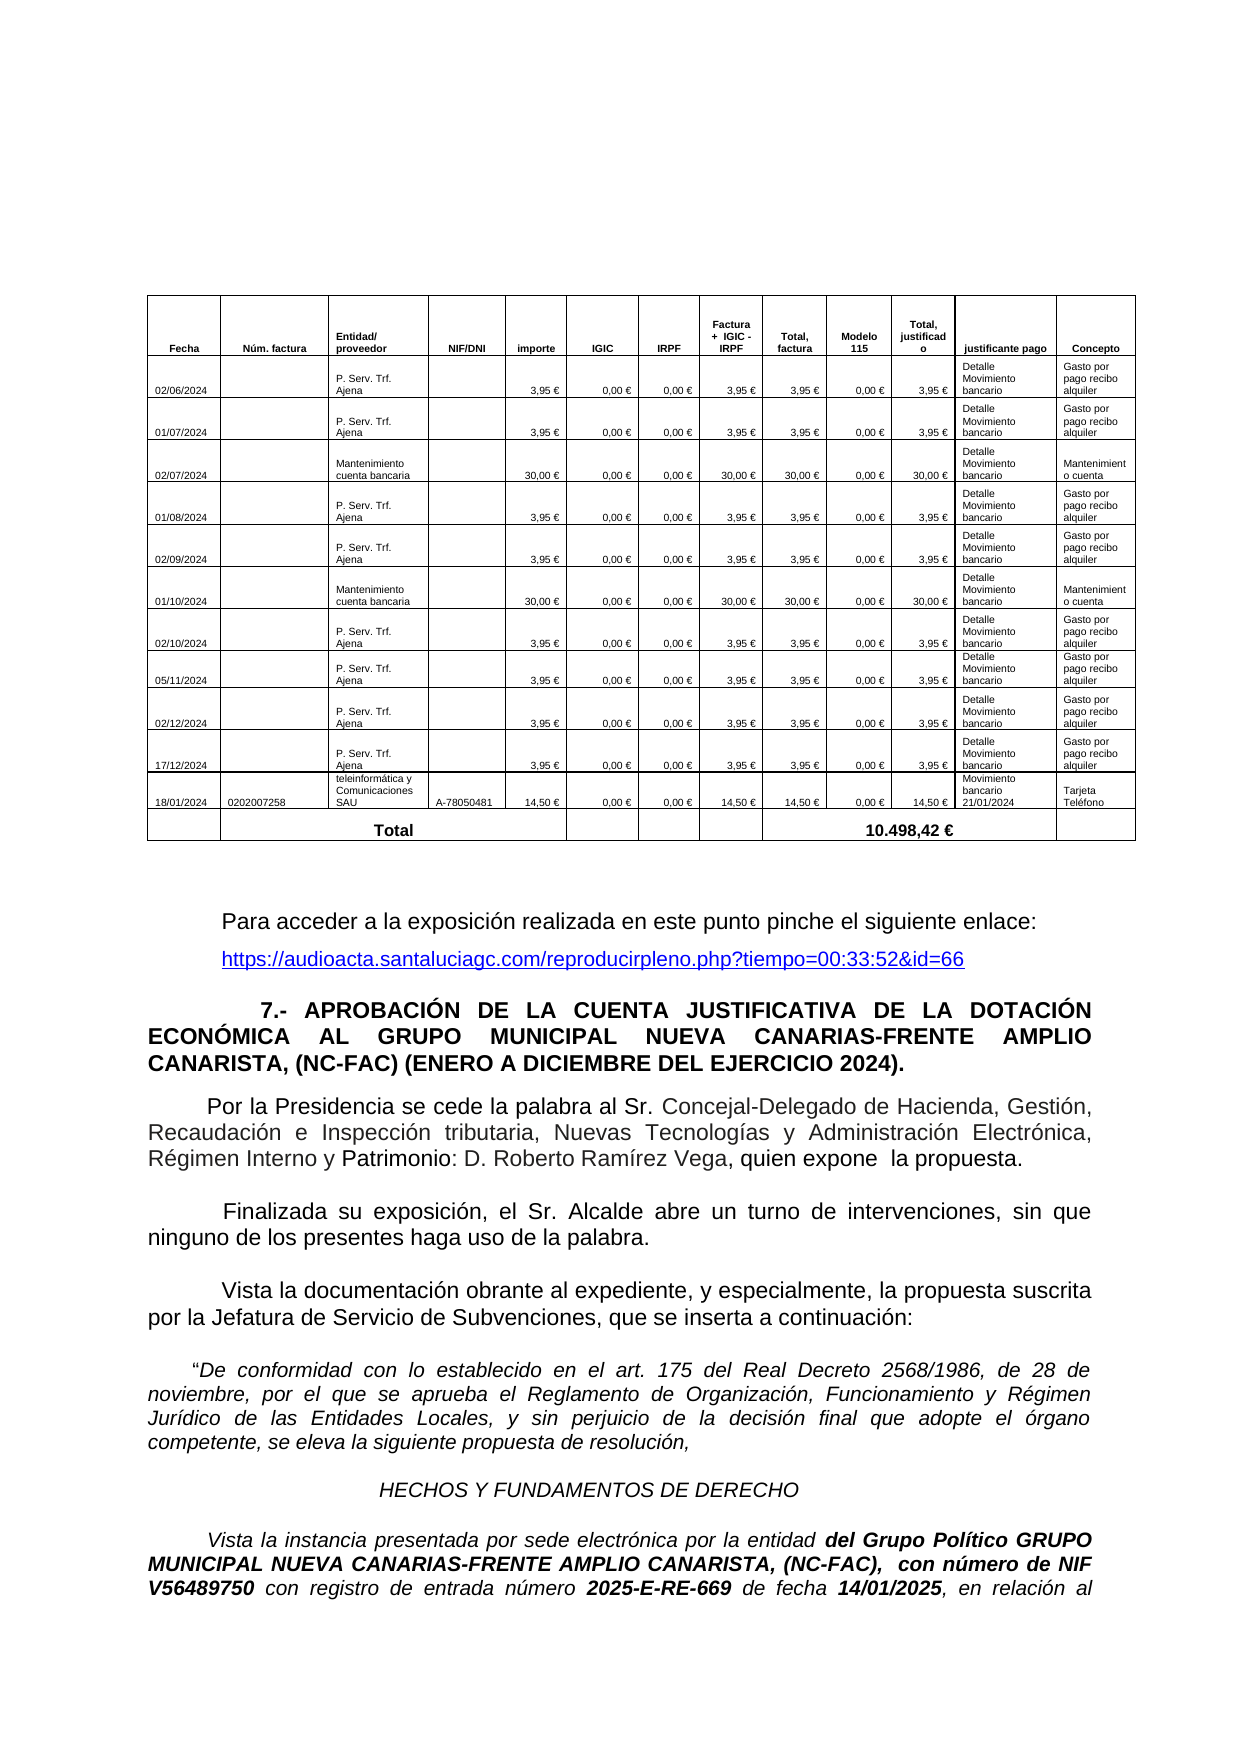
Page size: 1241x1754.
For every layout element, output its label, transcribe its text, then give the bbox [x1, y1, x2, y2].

table_cell Detalle Movimiento bancario [956, 482, 1056, 523]
table_cell 0,00 € [567, 398, 638, 439]
table_cell 14,50 € [892, 773, 954, 808]
table_cell Tarjeta Teléfono [1057, 773, 1135, 808]
table_cell 02/07/2024 [148, 440, 220, 481]
table_cell 05/11/2024 [148, 651, 220, 687]
table_cell 30,00 € [506, 440, 566, 481]
table_cell Gasto por pago recibo alquiler [1057, 688, 1135, 729]
table_header Fecha [148, 296, 220, 355]
table_cell 3,95 € [506, 651, 566, 687]
table_cell 14,50 € [506, 773, 566, 808]
table_cell 3,95 € [763, 651, 826, 687]
table_cell 3,95 € [506, 525, 566, 566]
table_cell [221, 609, 328, 650]
table_header IRPF [639, 296, 699, 355]
table_cell 0,00 € [827, 730, 891, 771]
table_cell 3,95 € [763, 730, 826, 771]
table_header justificante pago [956, 296, 1056, 355]
table_header Factura + IGIC -IRPF [700, 296, 762, 355]
table_header Total, justificado [892, 296, 954, 355]
table_cell 0,00 € [639, 730, 699, 771]
table_cell [429, 525, 505, 566]
table_cell 3,95 € [763, 688, 826, 729]
table_cell A-78050481 [429, 773, 505, 808]
table_cell 0,00 € [639, 651, 699, 687]
table_cell 0,00 € [567, 773, 638, 808]
table_cell 0,00 € [639, 773, 699, 808]
table_cell Movimiento bancario 21/01/2024 [956, 773, 1056, 808]
table_cell 02/06/2024 [148, 356, 220, 397]
table_cell Detalle Movimiento bancario [956, 688, 1056, 729]
table_header Núm. factura [221, 296, 328, 355]
text HECHOS Y FUNDAMENTOS DE DERECHO [148, 1478, 1092, 1502]
table_cell 14,50 € [763, 773, 826, 808]
table_header Total, factura [763, 296, 826, 355]
table_cell 0,00 € [639, 440, 699, 481]
table_cell 0,00 € [639, 398, 699, 439]
table_cell 3,95 € [763, 398, 826, 439]
text Vista la instancia presentada por sede electrónica por la entidad del Grupo Político GRUPO MUNICIPAL NUEVA CANARIAS-FRENTE AMPLIO CANARISTA, (NC-FAC), con número de NIF V56489750 con registro de entrada número 2025-E-RE-669 de fecha 14/01/2025, en relación al [148, 1528, 1092, 1600]
table_cell [221, 651, 328, 687]
table_cell [639, 809, 699, 839]
table_cell [221, 440, 328, 481]
table_cell 01/07/2024 [148, 398, 220, 439]
table_cell 0,00 € [567, 525, 638, 566]
table_cell 10.498,42 € [763, 809, 1056, 839]
table_cell 0,00 € [639, 525, 699, 566]
table_cell Gasto por pago recibo alquiler [1057, 651, 1135, 687]
table_cell Detalle Movimiento bancario [956, 609, 1056, 650]
table_cell 3,95 € [506, 609, 566, 650]
table_cell 02/10/2024 [148, 609, 220, 650]
table_cell [221, 730, 328, 771]
table_cell 30,00 € [700, 567, 762, 608]
text Finalizada su exposición, el Sr. Alcalde abre un turno de intervenciones, sin que ninguno de los presentes haga uso de la palabra. [148, 1198, 1092, 1251]
table_cell 30,00 € [506, 567, 566, 608]
table_cell 3,95 € [700, 609, 762, 650]
table_cell 3,95 € [506, 730, 566, 771]
table_cell 0,00 € [639, 482, 699, 523]
table_cell 3,95 € [700, 356, 762, 397]
table_cell 02/09/2024 [148, 525, 220, 566]
table_cell [429, 398, 505, 439]
table_cell 0,00 € [567, 482, 638, 523]
table_cell [221, 567, 328, 608]
table_cell 14,50 € [700, 773, 762, 808]
table_cell 0,00 € [639, 688, 699, 729]
table_cell Mantenimiento cuenta [1057, 440, 1135, 481]
table_cell 01/10/2024 [148, 567, 220, 608]
table_cell 0,00 € [639, 567, 699, 608]
table_cell 3,95 € [892, 356, 954, 397]
table_cell [221, 482, 328, 523]
table_cell 3,95 € [506, 398, 566, 439]
table_cell P. Serv. Trf. Ajena [329, 609, 428, 650]
table_cell P. Serv. Trf. Ajena [329, 525, 428, 566]
table_cell 0,00 € [827, 688, 891, 729]
table_cell [700, 809, 762, 839]
table_cell Mantenimiento cuenta [1057, 567, 1135, 608]
table_cell [429, 609, 505, 650]
table_cell P. Serv. Trf. Ajena [329, 688, 428, 729]
list 7.- APROBACIÓN DE LA CUENTA JUSTIFICATIVA DE LA DOTACIÓN ECONÓMICA AL GRUPO MUNICIPAL NUEVA CANARIAS-FRENTE AMPLIO CANARISTA, (NC-FAC) (ENERO A DICIEMBRE DEL EJERCICIO 2024). [148, 997, 1092, 1076]
table_cell 0,00 € [827, 356, 891, 397]
table_cell P. Serv. Trf. Ajena [329, 398, 428, 439]
table_cell 0,00 € [567, 651, 638, 687]
table_cell teleinformática y Comunicaciones SAU [329, 773, 428, 808]
table_cell 30,00 € [892, 567, 954, 608]
table_cell [567, 809, 638, 839]
table_cell [221, 688, 328, 729]
table_cell Detalle Movimiento bancario [956, 567, 1056, 608]
table_cell P. Serv. Trf. Ajena [329, 651, 428, 687]
table_cell Detalle Movimiento bancario [956, 730, 1056, 771]
table_cell 3,95 € [892, 730, 954, 771]
table_cell 17/12/2024 [148, 730, 220, 771]
table_cell [429, 567, 505, 608]
table_cell 01/08/2024 [148, 482, 220, 523]
table_cell 0,00 € [827, 440, 891, 481]
table_cell 0,00 € [827, 609, 891, 650]
table_cell 0,00 € [827, 398, 891, 439]
table_cell 0,00 € [567, 688, 638, 729]
text Para acceder a la exposición realizada en este punto pinche el siguiente enlace: [148, 908, 1092, 934]
table_cell 0,00 € [567, 567, 638, 608]
table_cell 0,00 € [567, 440, 638, 481]
table_cell 3,95 € [892, 398, 954, 439]
table_cell [1057, 809, 1135, 839]
table_cell [221, 356, 328, 397]
table_cell 3,95 € [892, 609, 954, 650]
table_cell 3,95 € [700, 525, 762, 566]
table_cell Gasto por pago recibo alquiler [1057, 730, 1135, 771]
table_cell [429, 356, 505, 397]
table_cell [221, 525, 328, 566]
table_cell 30,00 € [763, 440, 826, 481]
table_cell 3,95 € [763, 525, 826, 566]
table_cell 3,95 € [763, 482, 826, 523]
table_cell 0202007258 [221, 773, 328, 808]
table_cell P. Serv. Trf. Ajena [329, 730, 428, 771]
table_cell 3,95 € [700, 730, 762, 771]
table_cell 30,00 € [892, 440, 954, 481]
table_cell 3,95 € [700, 482, 762, 523]
table_cell [429, 440, 505, 481]
table_cell 3,95 € [892, 482, 954, 523]
table_cell P. Serv. Trf. Ajena [329, 482, 428, 523]
table_cell 0,00 € [567, 609, 638, 650]
table_cell [429, 730, 505, 771]
table_cell 0,00 € [639, 609, 699, 650]
table_cell 0,00 € [827, 525, 891, 566]
table_cell 0,00 € [567, 730, 638, 771]
table_cell P. Serv. Trf. Ajena [329, 356, 428, 397]
table_cell Detalle Movimiento bancario [956, 440, 1056, 481]
table_cell 3,95 € [892, 525, 954, 566]
table_cell Gasto por pago recibo alquiler [1057, 398, 1135, 439]
table_cell Detalle Movimiento bancario [956, 356, 1056, 397]
table_cell 3,95 € [506, 688, 566, 729]
table_cell [221, 398, 328, 439]
table_cell 30,00 € [763, 567, 826, 608]
table_cell 02/12/2024 [148, 688, 220, 729]
list https://audioacta.santaluciagc.com/reproducirpleno.php?tiempo=00:33:52&id=66 [148, 947, 1092, 971]
table_cell 3,95 € [700, 398, 762, 439]
table_cell [429, 482, 505, 523]
table_cell Mantenimiento cuenta bancaria [329, 567, 428, 608]
table_cell 3,95 € [892, 688, 954, 729]
table_cell 0,00 € [827, 567, 891, 608]
table_cell Total [221, 809, 566, 839]
table_header importe [506, 296, 566, 355]
table_cell 30,00 € [700, 440, 762, 481]
table_cell Mantenimiento cuenta bancaria [329, 440, 428, 481]
table_cell 0,00 € [827, 773, 891, 808]
table_header Entidad/proveedor [329, 296, 428, 355]
table_cell 0,00 € [639, 356, 699, 397]
text Por la Presidencia se cede la palabra al Sr. Concejal-Delegado de Hacienda, Gestión, Recaudación e Inspección tributaria, Nuevas Tecnologías y Administración Electrónica, Régimen Interno y Patrimonio: D. Roberto Ramírez Vega, quien expone la propuesta. [148, 1093, 1093, 1172]
table_cell 3,95 € [700, 651, 762, 687]
table_cell Gasto por pago recibo alquiler [1057, 609, 1135, 650]
text Vista la documentación obrante al expediente, y especialmente, la propuesta suscrita por la Jefatura de Servicio de Subvenciones, que se inserta a continuación: [148, 1277, 1093, 1330]
table_cell [429, 651, 505, 687]
table_cell 3,95 € [506, 356, 566, 397]
table_cell 18/01/2024 [148, 773, 220, 808]
table_cell 3,95 € [763, 609, 826, 650]
table_cell 3,95 € [892, 651, 954, 687]
table_cell Gasto por pago recibo alquiler [1057, 356, 1135, 397]
table_header IGIC [567, 296, 638, 355]
table_cell Detalle Movimiento bancario [956, 651, 1056, 687]
table_cell 0,00 € [827, 651, 891, 687]
table_header NIF/DNI [429, 296, 505, 355]
table_cell Detalle Movimiento bancario [956, 525, 1056, 566]
text “De conformidad con lo establecido en el art. 175 del Real Decreto 2568/1986, de 28 de noviembre, por el que se aprueba el Reglamento de Organización, Funcionamiento y Régimen Jurídico de las Entidades Locales, y sin perjuicio de la decisión final que adopte el órgano competente, se eleva la siguiente propuesta de resolución, [148, 1358, 1092, 1454]
table_header Modelo 115 [827, 296, 891, 355]
table_cell 3,95 € [700, 688, 762, 729]
table_cell Gasto por pago recibo alquiler [1057, 482, 1135, 523]
table_cell 0,00 € [827, 482, 891, 523]
table_cell 3,95 € [506, 482, 566, 523]
table_header Concepto [1057, 296, 1135, 355]
table_cell 0,00 € [567, 356, 638, 397]
table_cell Gasto por pago recibo alquiler [1057, 525, 1135, 566]
table_cell 3,95 € [763, 356, 826, 397]
table_cell [148, 809, 220, 839]
table_cell Detalle Movimiento bancario [956, 398, 1056, 439]
table_cell [429, 688, 505, 729]
